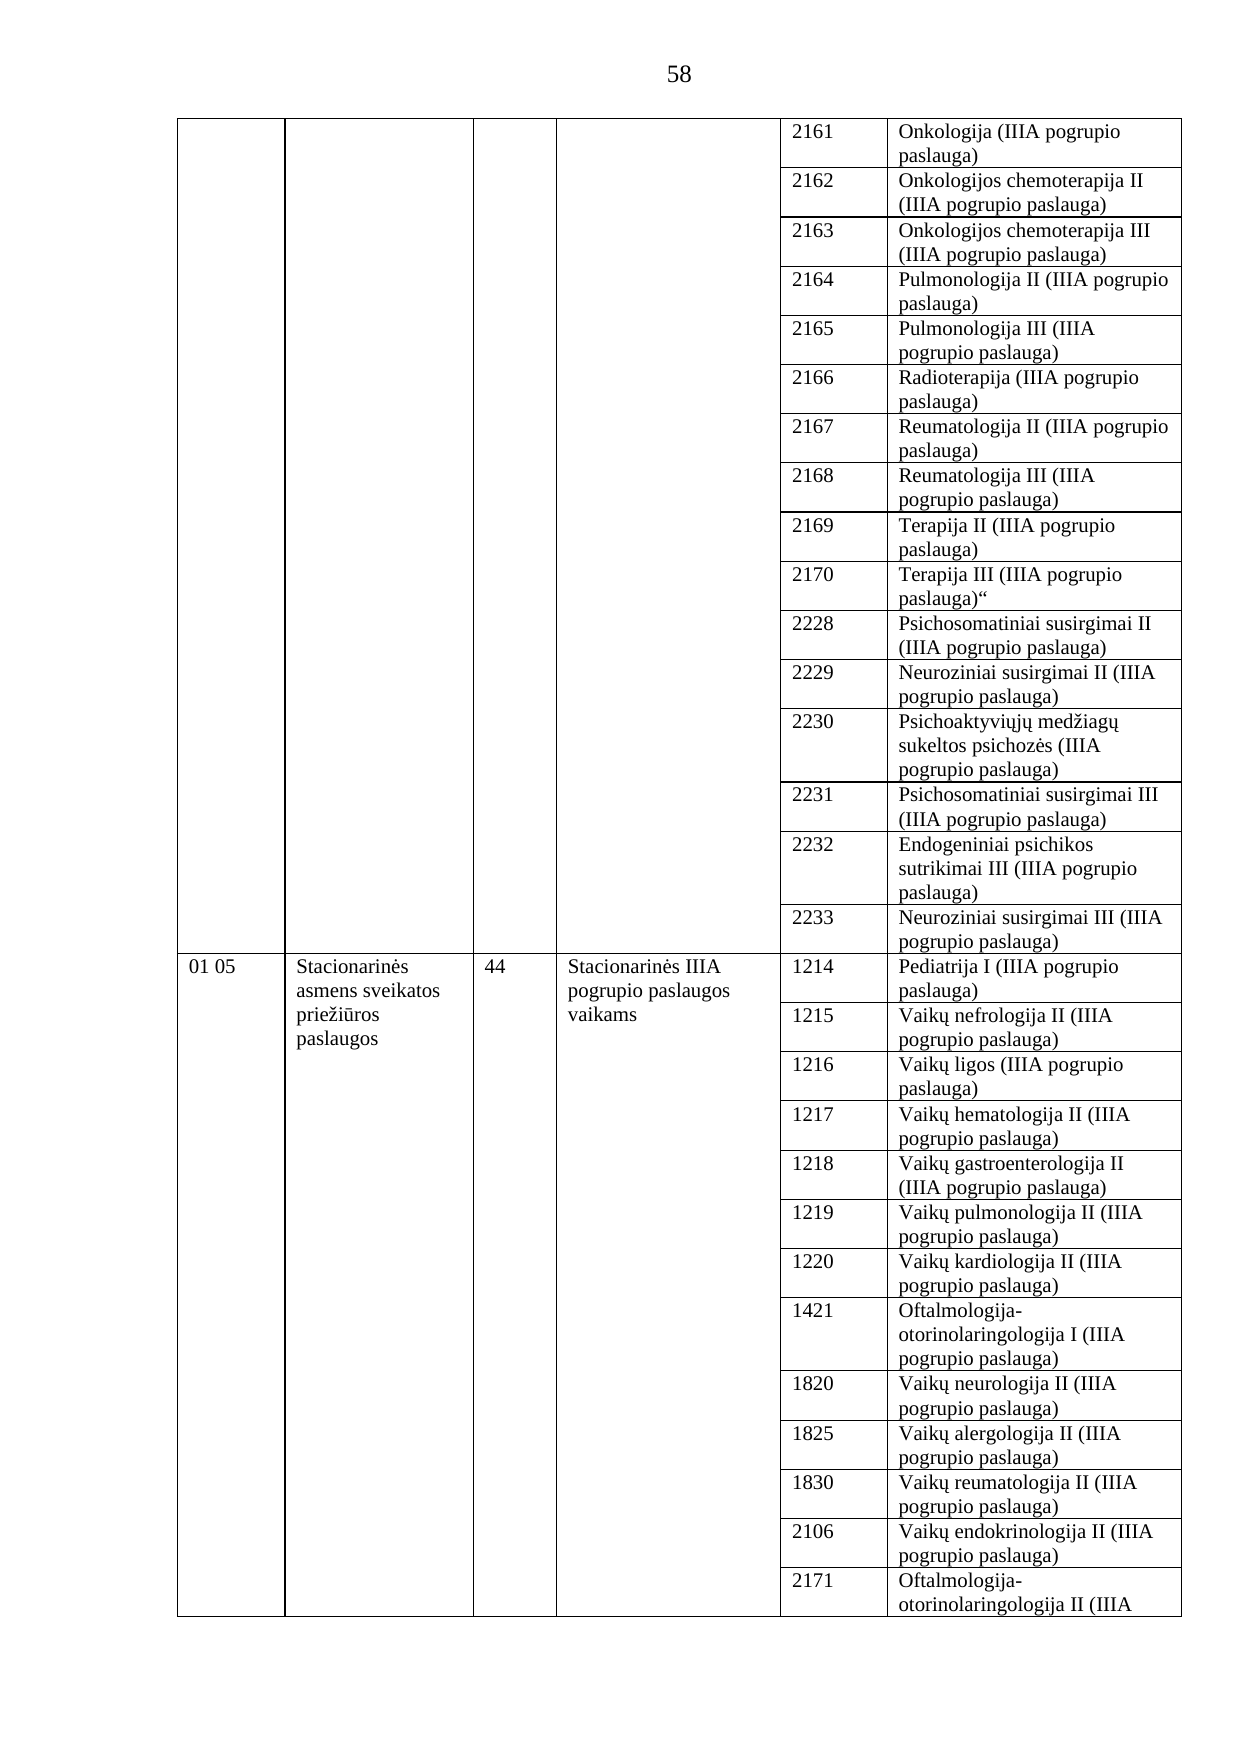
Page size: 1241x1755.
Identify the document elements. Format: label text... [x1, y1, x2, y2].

table_cell 1220 [781, 1249, 887, 1297]
table_cell 2161 [781, 119, 887, 167]
table_cell 1820 [781, 1371, 887, 1419]
table_cell Pediatrija I (IIIA pogrupio paslauga) [888, 954, 1181, 1002]
table_cell Reumatologija II (IIIA pogrupio paslauga) [888, 414, 1181, 462]
table_cell 2162 [781, 168, 887, 216]
table_cell Onkologijos chemoterapija II (IIIA pogrupio paslauga) [888, 168, 1181, 216]
table_cell Vaikų kardiologija II (IIIA pogrupio paslauga) [888, 1249, 1181, 1297]
table_cell Pulmonologija II (IIIA pogrupio paslauga) [888, 267, 1181, 315]
table_cell 2228 [781, 611, 887, 659]
table_cell 1214 [781, 954, 887, 1002]
table_cell 2168 [781, 463, 887, 511]
table_cell [474, 119, 556, 953]
table_cell 1218 [781, 1151, 887, 1199]
table_cell 2171 [781, 1568, 887, 1616]
table_cell 2167 [781, 414, 887, 462]
table_cell Endogeniniai psichikos sutrikimai III (IIIA pogrupio paslauga) [888, 832, 1181, 904]
table_cell 2164 [781, 267, 887, 315]
table_cell Stacionarinės asmens sveikatos priežiūros paslaugos [286, 954, 473, 1616]
table_cell 1216 [781, 1052, 887, 1100]
table_cell Psichosomatiniai susirgimai II (IIIA pogrupio paslauga) [888, 611, 1181, 659]
table_cell Onkologijos chemoterapija III (IIIA pogrupio paslauga) [888, 218, 1181, 266]
table_cell 2169 [781, 513, 887, 561]
table_cell Vaikų pulmonologija II (IIIA pogrupio paslauga) [888, 1200, 1181, 1248]
table_cell 44 [474, 954, 556, 1616]
table_cell 2229 [781, 660, 887, 708]
table_cell Oftalmologija-otorinolaringologija I (IIIA pogrupio paslauga) [888, 1298, 1181, 1370]
table_cell Oftalmologija-otorinolaringologija II (IIIA [888, 1568, 1181, 1616]
table_cell 2163 [781, 218, 887, 266]
table_cell 1219 [781, 1200, 887, 1248]
table_cell Vaikų nefrologija II (IIIA pogrupio paslauga) [888, 1003, 1181, 1051]
table_cell Vaikų neurologija II (IIIA pogrupio paslauga) [888, 1371, 1181, 1419]
table_cell Vaikų ligos (IIIA pogrupio paslauga) [888, 1052, 1181, 1100]
table_cell 2232 [781, 832, 887, 904]
table_cell Stacionarinės IIIA pogrupio paslaugos vaikams [557, 954, 780, 1616]
table_cell Terapija III (IIIA pogrupio paslauga)“ [888, 562, 1181, 610]
table_cell 1421 [781, 1298, 887, 1370]
table_cell Psichoaktyviųjų medžiagų sukeltos psichozės (IIIA pogrupio paslauga) [888, 709, 1181, 781]
table_cell 01 05 [178, 954, 284, 1616]
table_cell 1825 [781, 1421, 887, 1469]
table_cell 1830 [781, 1470, 887, 1518]
table_cell [286, 119, 473, 953]
table_cell [178, 119, 284, 953]
table_cell 2230 [781, 709, 887, 781]
table_cell 2106 [781, 1519, 887, 1567]
table_cell Vaikų endokrinologija II (IIIA pogrupio paslauga) [888, 1519, 1181, 1567]
table_cell Onkologija (IIIA pogrupio paslauga) [888, 119, 1181, 167]
table_cell 2170 [781, 562, 887, 610]
table_cell Vaikų gastroenterologija II (IIIA pogrupio paslauga) [888, 1151, 1181, 1199]
table_cell 1217 [781, 1101, 887, 1149]
table_cell Vaikų reumatologija II (IIIA pogrupio paslauga) [888, 1470, 1181, 1518]
table_cell Terapija II (IIIA pogrupio paslauga) [888, 513, 1181, 561]
table_cell [557, 119, 780, 953]
table_cell Reumatologija III (IIIA pogrupio paslauga) [888, 463, 1181, 511]
table_cell 2233 [781, 905, 887, 953]
table_cell Neuroziniai susirgimai II (IIIA pogrupio paslauga) [888, 660, 1181, 708]
table_cell Vaikų hematologija II (IIIA pogrupio paslauga) [888, 1101, 1181, 1149]
table_cell 2231 [781, 783, 887, 831]
table_cell Vaikų alergologija II (IIIA pogrupio paslauga) [888, 1421, 1181, 1469]
table_cell Neuroziniai susirgimai III (IIIA pogrupio paslauga) [888, 905, 1181, 953]
table_cell Psichosomatiniai susirgimai III (IIIA pogrupio paslauga) [888, 783, 1181, 831]
table_cell Radioterapija (IIIA pogrupio paslauga) [888, 365, 1181, 413]
table_cell Pulmonologija III (IIIA pogrupio paslauga) [888, 316, 1181, 364]
table_cell 2166 [781, 365, 887, 413]
table_cell 1215 [781, 1003, 887, 1051]
table_cell 2165 [781, 316, 887, 364]
